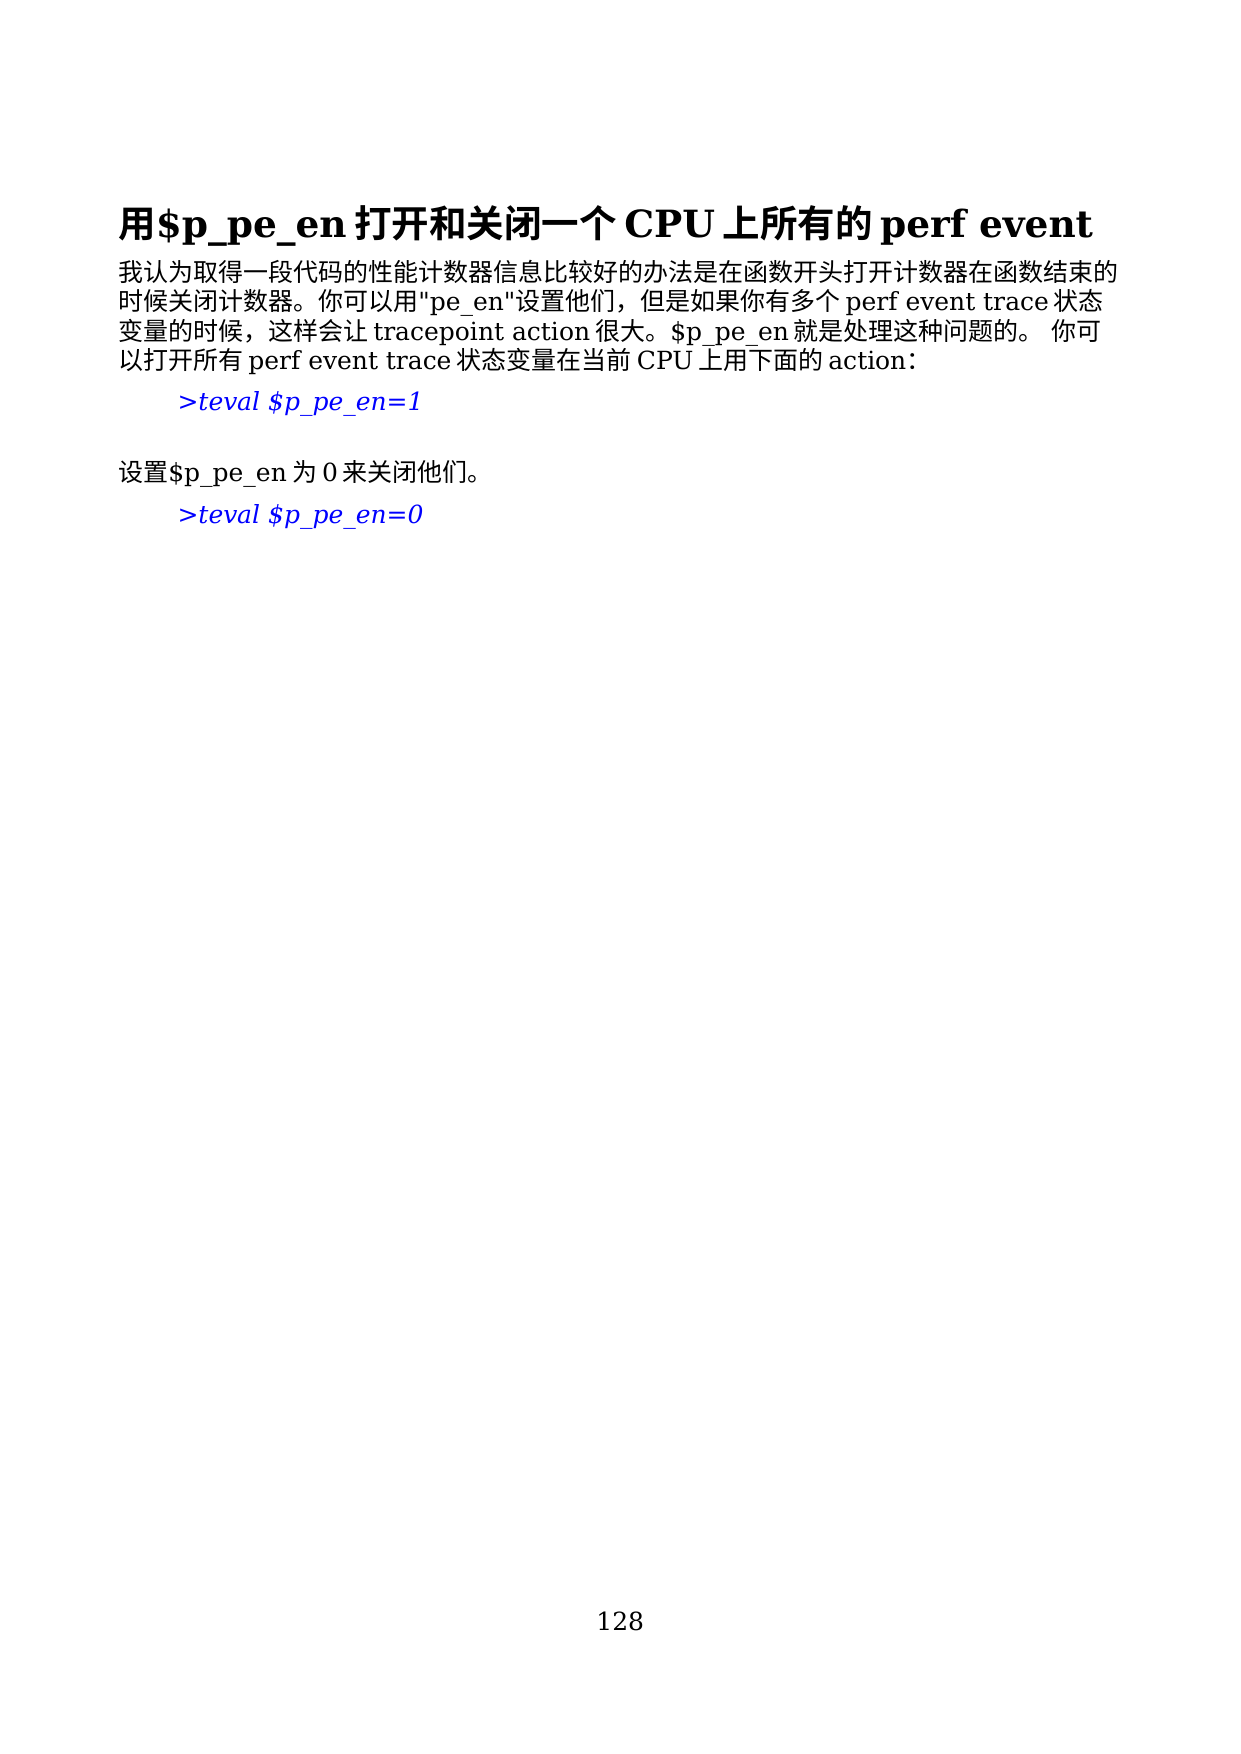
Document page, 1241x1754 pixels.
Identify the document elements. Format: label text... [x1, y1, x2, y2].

text >teval $p_pe_en=0 [177, 500, 1063, 529]
subtitle 用$p_pe_en打开和关闭一个CPU上所有的perf event [118, 202, 1122, 246]
text 设置$p_pe_en为0来关闭他们。 [118, 458, 1122, 487]
text 我认为取得一段代码的性能计数器信息比较好的办法是在函数开头打开计数器在函数结束的时候关闭计数器。你可以用"pe_en"设置他们，但是如果你有多个perf event trace状态变量的时候，这样会让tracepoint action很大。$p_pe_en就是处理这种问题的。 你可以打开所有perf event trace状态变量在当前CPU上用下面的action： [118, 258, 1122, 375]
text >teval $p_pe_en=1 [177, 387, 1063, 417]
